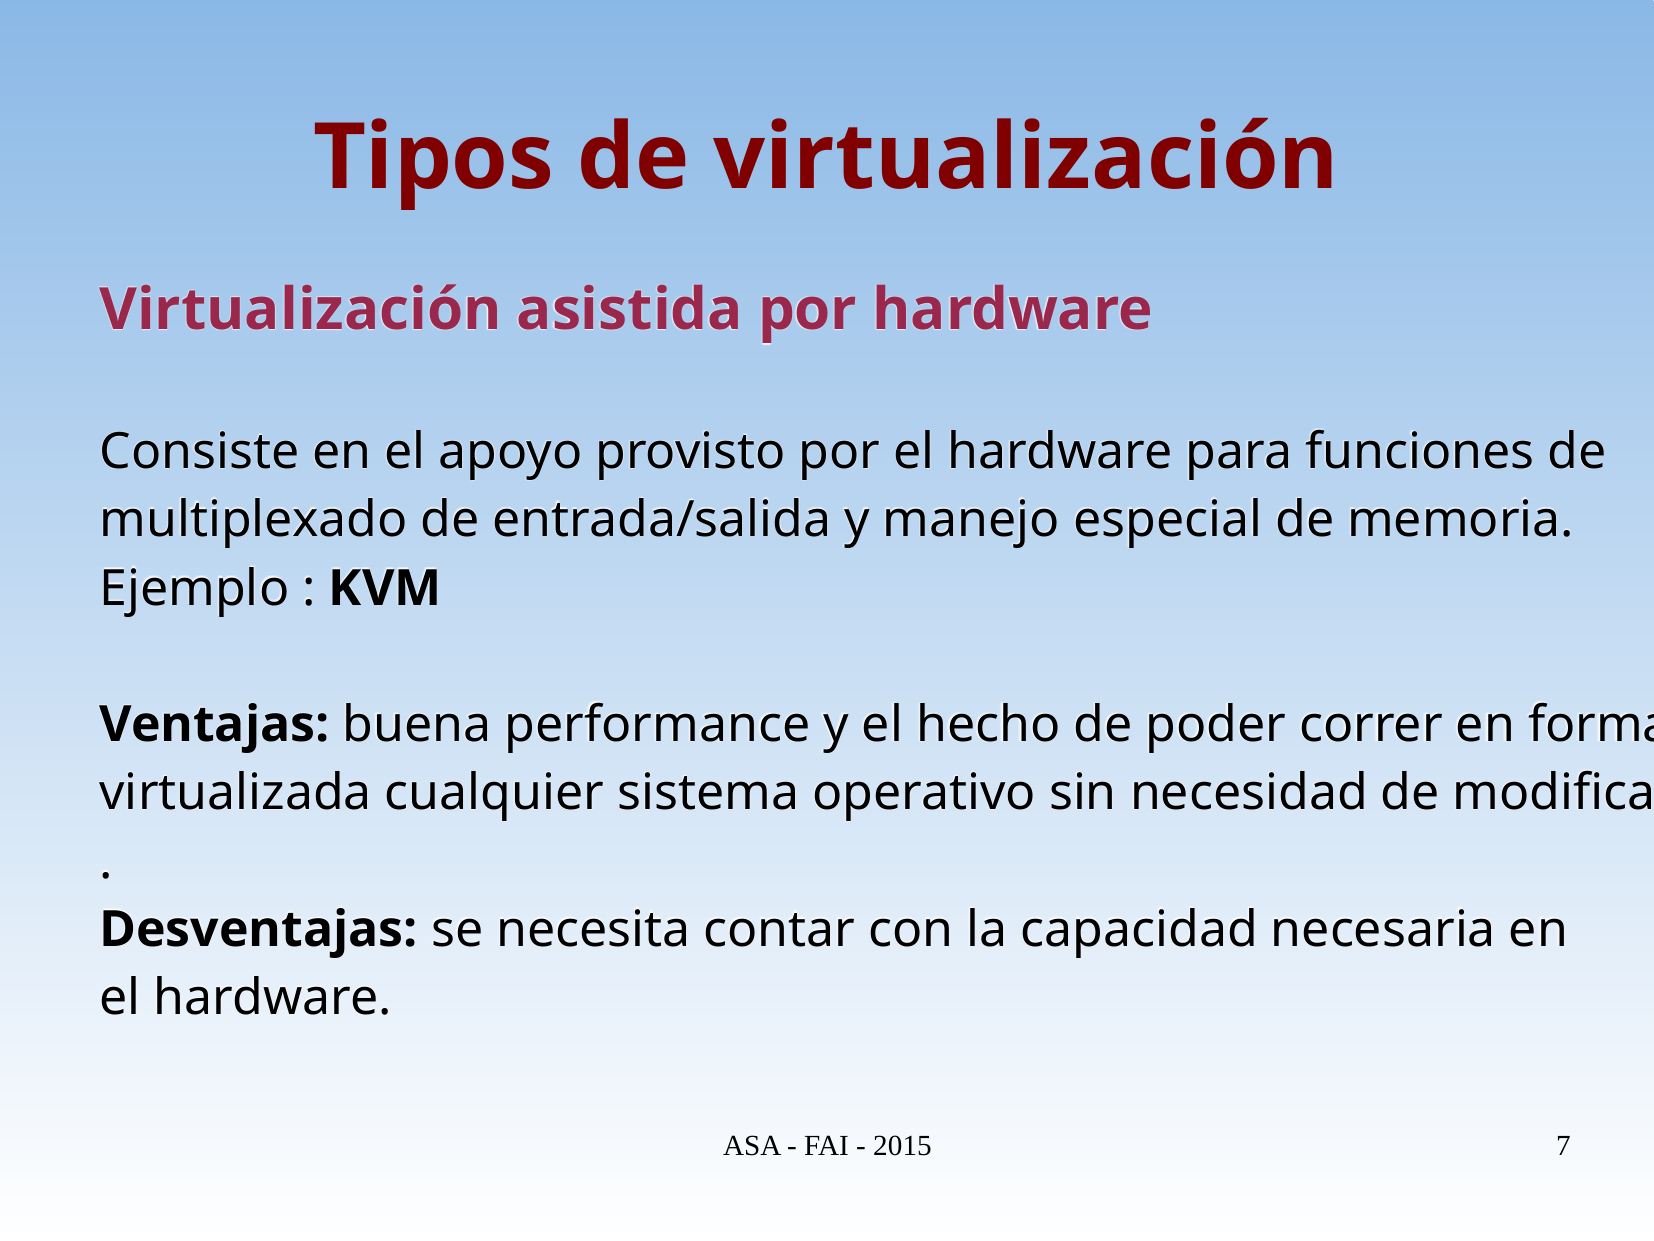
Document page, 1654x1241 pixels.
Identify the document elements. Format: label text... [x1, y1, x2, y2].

text_box Virtualización asistida por hardware Consiste en el apoyo provisto por el hardware para funciones de multiplexado de entrada/salida y manejo especial de memoria. Ejemplo : KVM Ventajas: buena performance y el hecho de poder correr en forma virtualizada cualquier sistema operativo sin necesidad de modificarlo . Desventajas: se necesita contar con la capacidad necesaria en el hardware. [84, 260, 1643, 1066]
title Tipos de virtualización [82, 49, 1571, 257]
